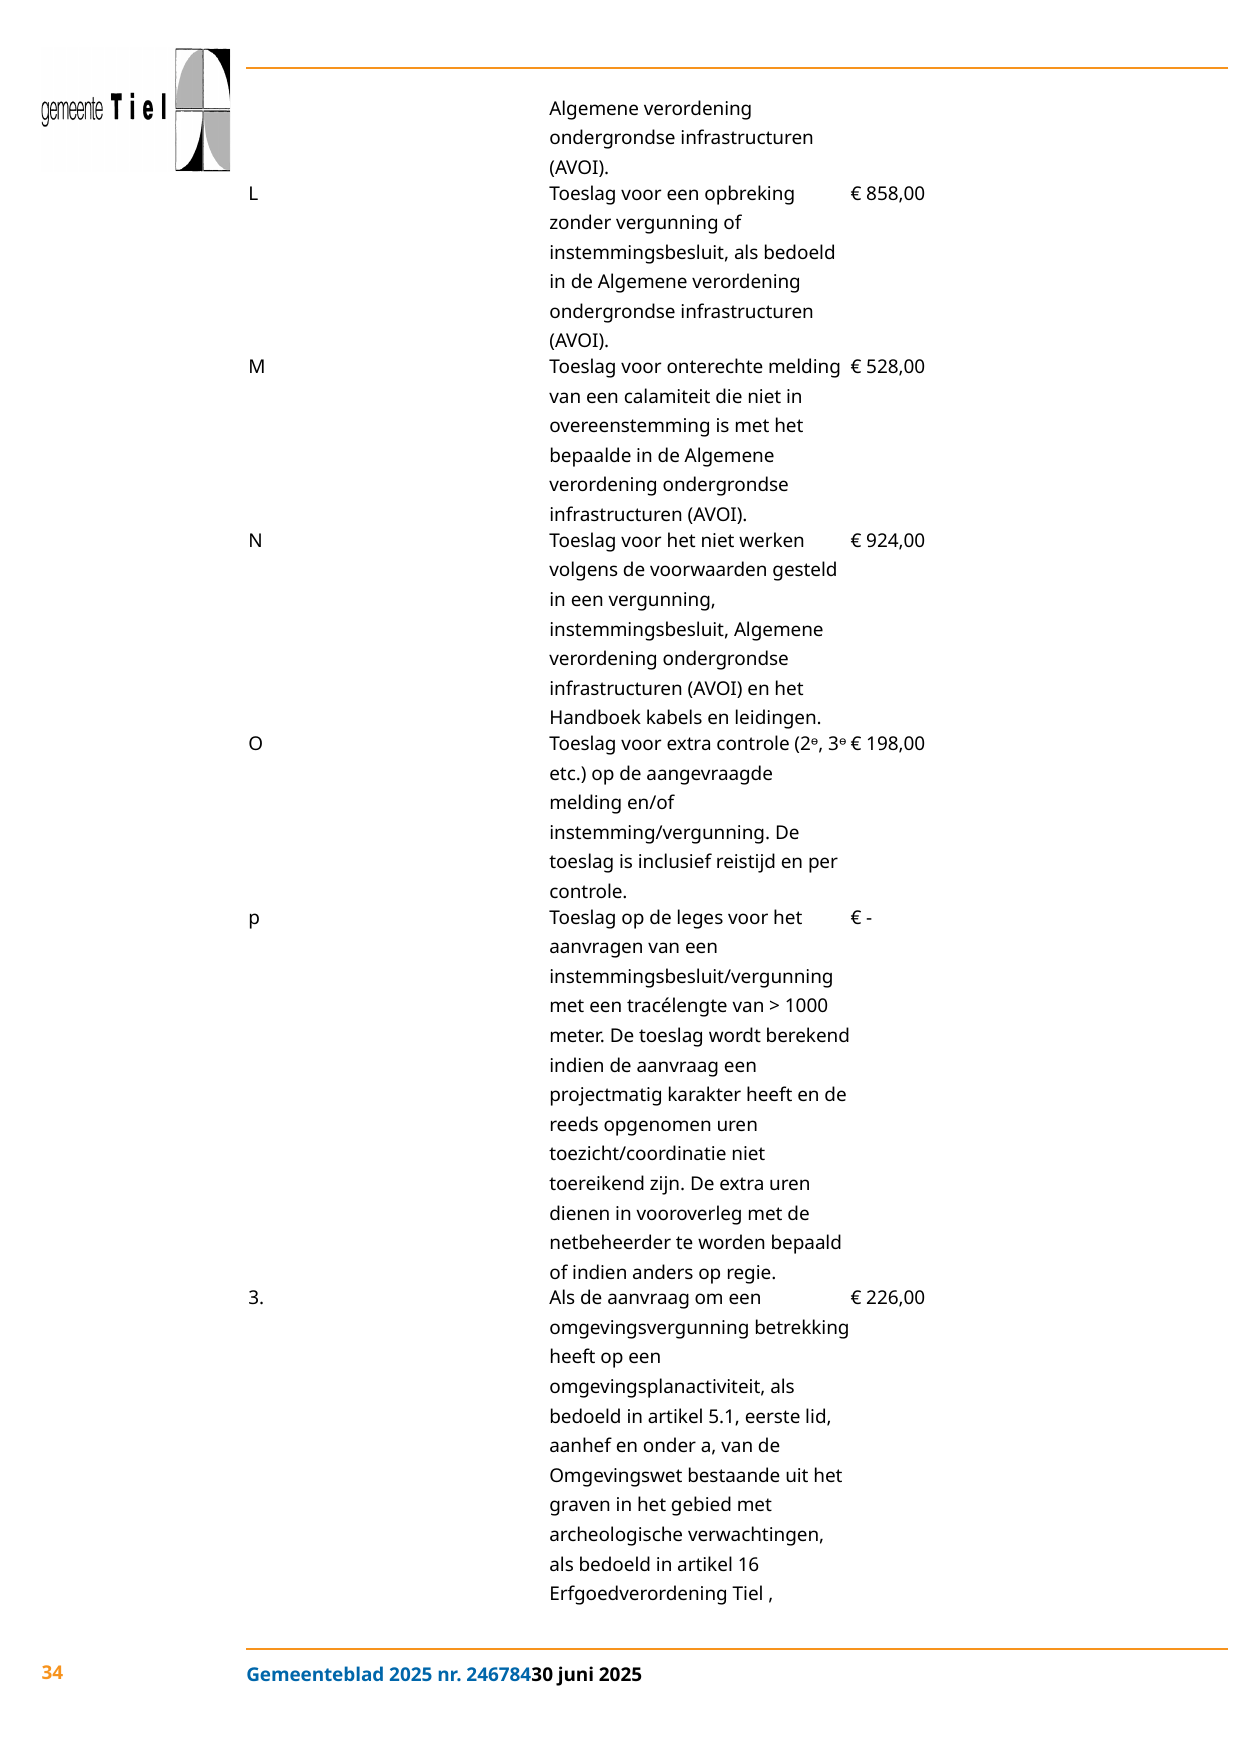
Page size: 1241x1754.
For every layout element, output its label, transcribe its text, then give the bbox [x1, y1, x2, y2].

table_cell p [248, 904, 549, 1284]
table_cell 3. [248, 1285, 549, 1606]
table_cell M [248, 353, 549, 527]
table_cell Als de aanvraag om een omgevingsvergunning betrekking heeft op een omgevingsplanactiviteit, als bedoeld in artikel 5.1, eerste lid, aanhef en onder a, van de Omgevingswet bestaande uit het graven in het gebied met archeologische verwachtingen, als bedoeld in artikel 16 Erfgoedverordening Tiel , [549, 1285, 850, 1606]
table_cell Toeslag op de leges voor het aanvragen van een instemmingsbesluit/vergunning met een tracélengte van > 1000 meter. De toeslag wordt berekend indien de aanvraag een projectmatig karakter heeft en de reeds opgenomen uren toezicht/coordinatie niet toereikend zijn. De extra uren dienen in vooroverleg met de netbeheerder te worden bepaald of indien anders op regie. [549, 904, 850, 1284]
table_cell [248, 95, 549, 180]
table_cell € 924,00 [850, 527, 1152, 730]
table_cell L [248, 180, 549, 353]
table_cell N [248, 527, 549, 730]
table_cell Algemene verordening ondergrondse infrastructuren (AVOI). [549, 95, 850, 180]
table_cell € 198,00 [850, 730, 1152, 904]
table_cell O [248, 730, 549, 904]
picture [41, 47, 231, 172]
table_cell Toeslag voor onterechte melding van een calamiteit die niet in overeenstemming is met het bepaalde in de Algemene verordening ondergrondse infrastructuren (AVOI). [549, 353, 850, 527]
table_cell € - [850, 904, 1152, 1284]
table_cell Toeslag voor een opbreking zonder vergunning of instemmingsbesluit, als bedoeld in de Algemene verordening ondergrondse infrastructuren (AVOI). [549, 180, 850, 353]
table_cell [850, 95, 1152, 180]
table_cell € 528,00 [850, 353, 1152, 527]
table_cell € 226,00 [850, 1285, 1152, 1606]
table_cell Toeslag voor het niet werken volgens de voorwaarden gesteld in een vergunning, instemmingsbesluit, Algemene verordening ondergrondse infrastructuren (AVOI) en het Handboek kabels en leidingen. [549, 527, 850, 730]
table_cell € 858,00 [850, 180, 1152, 353]
table_cell Toeslag voor extra controle (2ᶱ, 3ᶱ etc.) op de aangevraagde melding en/of instemming/vergunning. De toeslag is inclusief reistijd en per controle. [549, 730, 850, 904]
